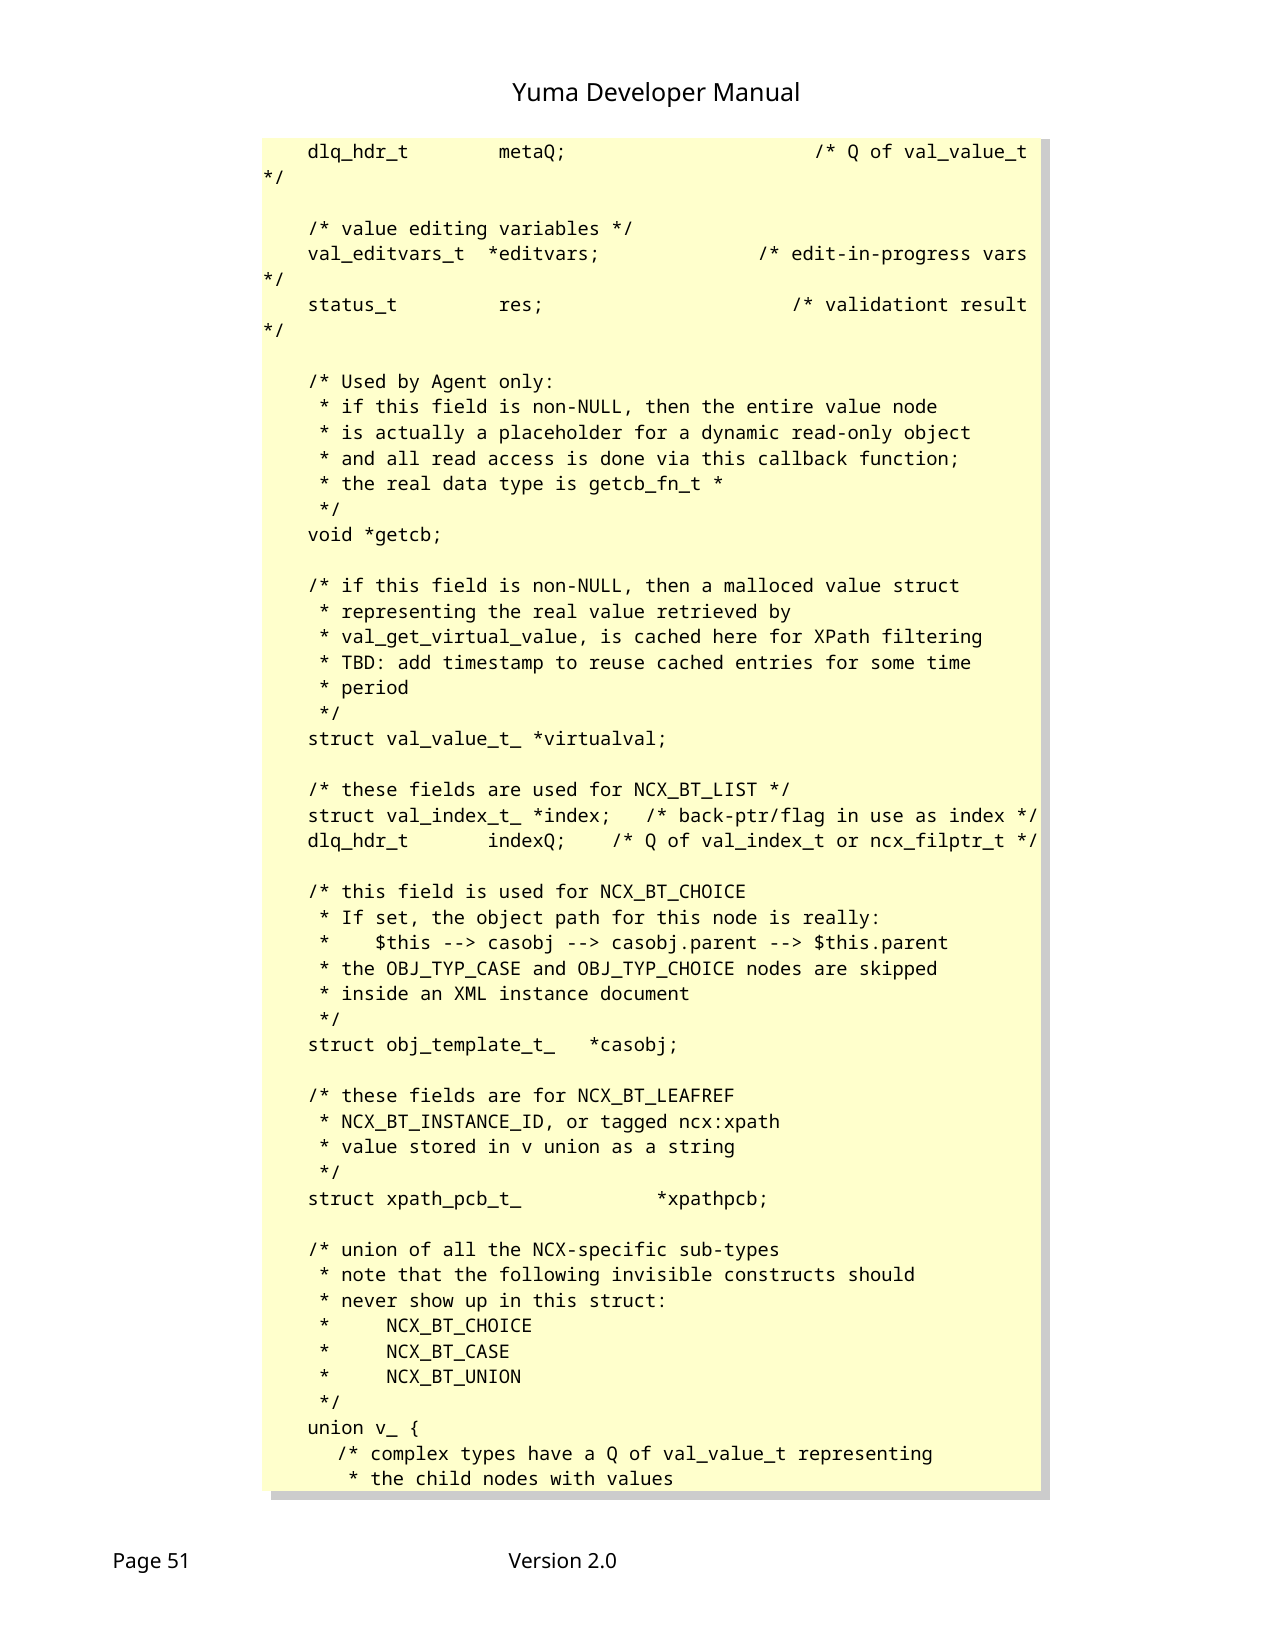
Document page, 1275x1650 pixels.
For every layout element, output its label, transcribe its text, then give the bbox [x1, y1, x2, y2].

text * the real data type is getcb_fn_t * [262, 470, 1041, 496]
text * NCX_BT_CASE [262, 1338, 1041, 1363]
text /* Used by Agent only: [262, 368, 1041, 394]
text dlq_hdr_t indexQ; /* Q of val_index_t or ncx_filptr_t */ [262, 828, 1041, 853]
text */ [262, 1006, 1041, 1032]
text * inside an XML instance document [262, 981, 1041, 1006]
text struct obj_template_t_ *casobj; [262, 1032, 1041, 1057]
text * never show up in this struct: [262, 1287, 1041, 1312]
text * and all read access is done via this callback function; [262, 445, 1041, 470]
text * the OBJ_TYP_CASE and OBJ_TYP_CHOICE nodes are skipped [262, 955, 1041, 981]
text /* value editing variables */ [262, 215, 1041, 241]
text */ [262, 1159, 1041, 1185]
text struct xpath_pcb_t_ *xpathpcb; [262, 1185, 1041, 1210]
text union v_ { [262, 1414, 1041, 1440]
text void *getcb; [262, 521, 1041, 547]
text * representing the real value retrieved by [262, 598, 1041, 623]
text /* if this field is non-NULL, then a malloced value struct [262, 572, 1041, 598]
text /* these fields are for NCX_BT_LEAFREF [262, 1083, 1041, 1108]
text /* this field is used for NCX_BT_CHOICE [262, 879, 1041, 904]
text struct val_value_t_ *virtualval; [262, 726, 1041, 751]
text struct val_index_t_ *index; /* back-ptr/flag in use as index */ [262, 802, 1041, 828]
text /* these fields are used for NCX_BT_LIST */ [262, 777, 1041, 802]
text /* union of all the NCX-specific sub-types [262, 1236, 1041, 1261]
text * if this field is non-NULL, then the entire value node [262, 394, 1041, 419]
text */ [262, 700, 1041, 726]
text * value stored in v union as a string [262, 1134, 1041, 1159]
text val_editvars_t *editvars; /* edit-in-progress vars */ [262, 241, 1041, 292]
text * $this --> casobj --> casobj.parent --> $this.parent [262, 930, 1041, 955]
text * period [262, 674, 1041, 700]
text * TBD: add timestamp to reuse cached entries for some time [262, 649, 1041, 674]
text * NCX_BT_UNION [262, 1363, 1041, 1389]
text * is actually a placeholder for a dynamic read-only object [262, 419, 1041, 445]
text * note that the following invisible constructs should [262, 1261, 1041, 1287]
text * If set, the object path for this node is really: [262, 904, 1041, 930]
text * val_get_virtual_value, is cached here for XPath filtering [262, 623, 1041, 649]
text */ [262, 1389, 1041, 1414]
text */ [262, 496, 1041, 521]
text /* complex types have a Q of val_value_t representing [262, 1440, 1041, 1466]
text status_t res; /* validationt result */ [262, 292, 1041, 343]
text * NCX_BT_INSTANCE_ID, or tagged ncx:xpath [262, 1108, 1041, 1134]
text * the child nodes with values [262, 1466, 1041, 1491]
text * NCX_BT_CHOICE [262, 1312, 1041, 1338]
text dlq_hdr_t metaQ; /* Q of val_value_t */ [262, 138, 1041, 189]
